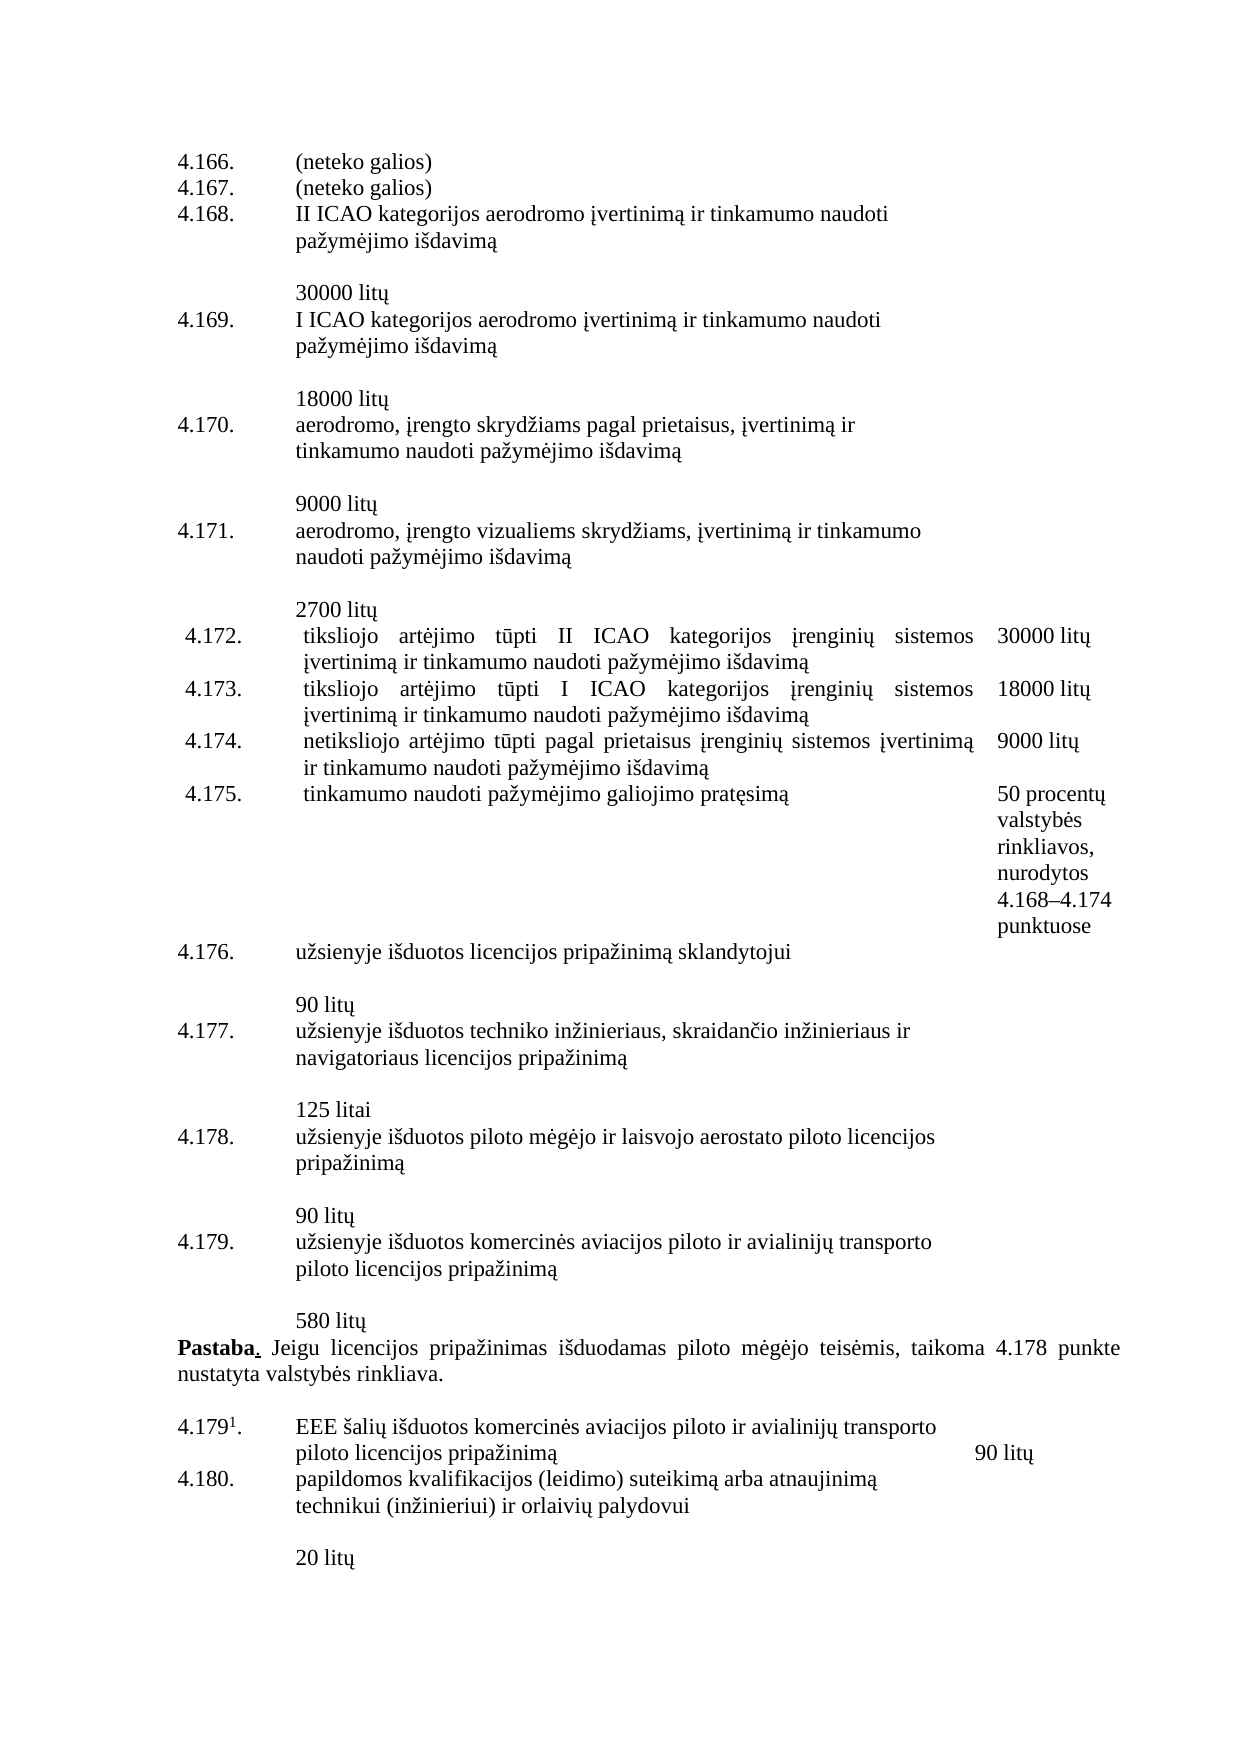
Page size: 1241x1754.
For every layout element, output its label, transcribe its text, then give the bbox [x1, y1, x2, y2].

text 4.179. užsienyje išduotos komercinės aviacijos piloto ir avialinijų transporto piloto licencijos pripažinimą 580 litų [177, 1228, 945, 1334]
text 4.169. I ICAO kategorijos aerodromo įvertinimą ir tinkamumo naudoti pažymėjimo išdavimą 18000 litų [177, 306, 945, 411]
text 4.171. aerodromo, įrengto vizualiems skrydžiams, įvertinimą ir tinkamumo naudoti pažymėjimo išdavimą 2700 litų [177, 517, 945, 622]
table_cell netiksliojo artėjimo tūpti pagal prietaisus įrenginių sistemos įvertinimą ir tinkamumo naudoti pažymėjimo išdavimą [292, 728, 986, 780]
text 4.180. papildomos kvalifikacijos (leidimo) suteikimą arba atnaujinimą technikui (inžinieriui) ir orlaivių palydovui 20 litų [177, 1465, 945, 1571]
table_header 4.172. [174, 622, 292, 675]
text 4.177. užsienyje išduotos techniko inžinieriaus, skraidančio inžinieriaus ir navigatoriaus licencijos pripažinimą 125 litai [177, 1017, 945, 1123]
table_cell 4.173. [174, 675, 292, 727]
text Pastaba. Jeigu licencijos pripažinimas išduodamas piloto mėgėjo teisėmis, taikoma 4.178 punkte nustatyta valstybės rinkliava. [177, 1334, 1122, 1386]
table_cell 4.175. [174, 780, 292, 938]
table_cell tinkamumo naudoti pažymėjimo galiojimo pratęsimą [292, 780, 986, 938]
table_cell 50 procentų valstybės rinkliavos, nurodytos 4.168–4.174 punktuose [986, 780, 1144, 938]
text 4.166. (neteko galios) [177, 148, 945, 174]
text 4.1791. EEE šalių išduotos komercinės aviacijos piloto ir avialinijų transporto piloto licencijos pripažinimą 90 litų [177, 1413, 1122, 1465]
table_header tiksliojo artėjimo tūpti II ICAO kategorijos įrenginių sistemos įvertinimą ir tinkamumo naudoti pažymėjimo išdavimą [292, 622, 986, 675]
text 4.168. II ICAO kategorijos aerodromo įvertinimą ir tinkamumo naudoti pažymėjimo išdavimą 30000 litų [177, 200, 945, 306]
text 4.176. užsienyje išduotos licencijos pripažinimą sklandytojui 90 litų [177, 938, 945, 1017]
text 4.170. aerodromo, įrengto skrydžiams pagal prietaisus, įvertinimą ir tinkamumo naudoti pažymėjimo išdavimą 9000 litų [177, 411, 945, 517]
table_header 30000 litų [986, 622, 1144, 675]
text 4.167. (neteko galios) [177, 174, 945, 200]
table_cell 9000 litų [986, 728, 1144, 780]
text 4.178. užsienyje išduotos piloto mėgėjo ir laisvojo aerostato piloto licencijos pripažinimą 90 litų [177, 1123, 945, 1228]
table_cell 4.174. [174, 728, 292, 780]
table_cell tiksliojo artėjimo tūpti I ICAO kategorijos įrenginių sistemos įvertinimą ir tinkamumo naudoti pažymėjimo išdavimą [292, 675, 986, 727]
table_cell 18000 litų [986, 675, 1144, 727]
